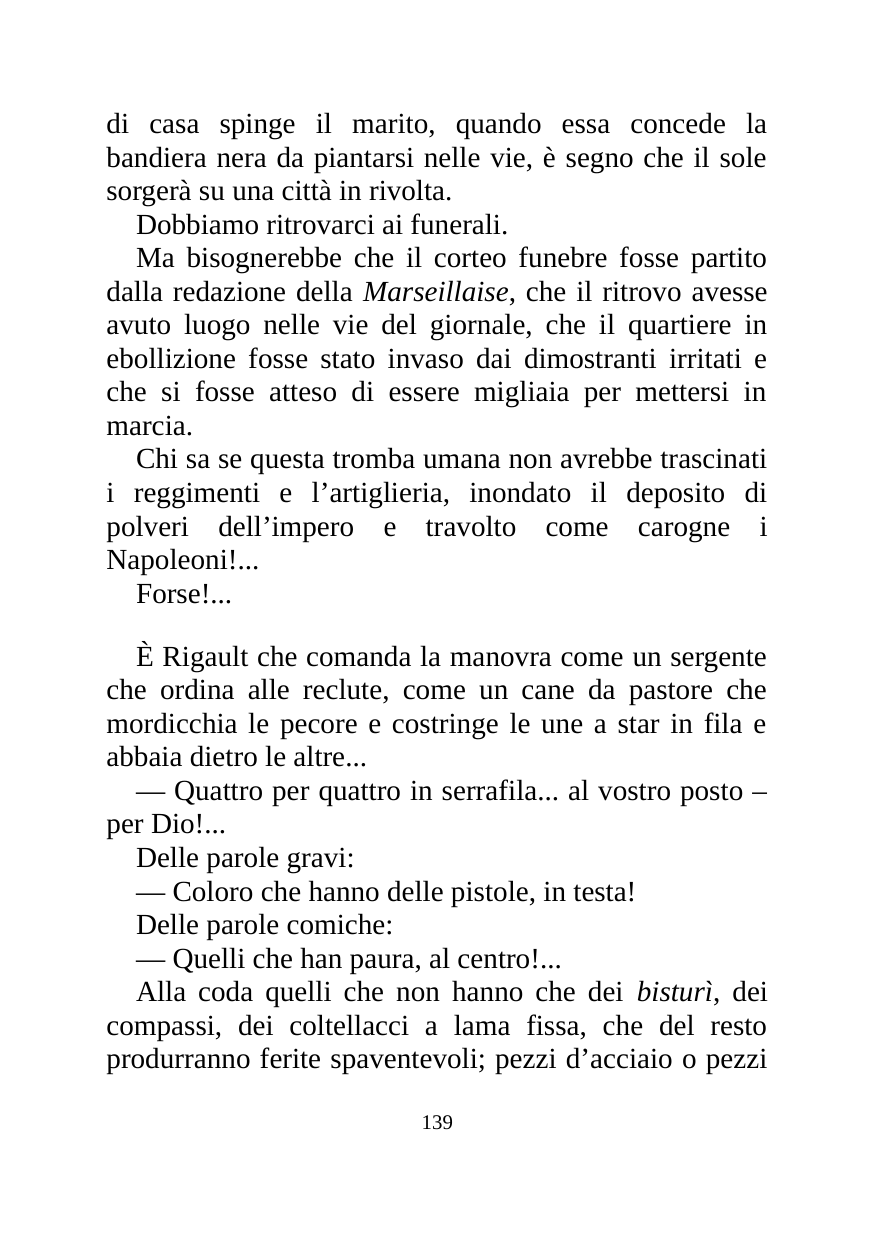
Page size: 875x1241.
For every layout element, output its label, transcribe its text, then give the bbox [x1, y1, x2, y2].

text Dobbiamo ritrovarci ai funerali. [106, 207, 768, 240]
text — Coloro che hanno delle pistole, in testa! [106, 874, 768, 907]
text di casa spinge il marito, quando essa concede la bandiera nera da piantarsi nelle vie, è segno che il sole sorgerà su una città in rivolta. [106, 106, 768, 207]
text — Quelli che han paura, al centro!... [106, 941, 768, 974]
text È Rigault che comanda la manovra come un sergente che ordina alle reclute, come un cane da pastore che mordicchia le pecore e costringe le une a star in fila e abbaia dietro le altre... [106, 639, 768, 773]
text Delle parole comiche: [106, 907, 768, 941]
text Forse!... [106, 576, 768, 609]
text — Quattro per quattro in serrafila... al vostro posto – per Dio!... [106, 773, 768, 840]
text Ma bisognerebbe che il corteo funebre fosse partito dalla redazione della Marseillaise, che il ritrovo avesse avuto luogo nelle vie del giornale, che il quartiere in ebollizione fosse stato invaso dai dimostranti irritati e che si fosse atteso di essere migliaia per mettersi in marcia. [106, 240, 768, 442]
text Delle parole gravi: [106, 840, 768, 874]
text Chi sa se questa tromba umana non avrebbe trascinati i reggimenti e l’artiglieria, inondato il deposito di polveri dell’impero e travolto come carogne i Napoleoni!... [106, 442, 768, 576]
text Alla coda quelli che non hanno che dei bisturì, dei compassi, dei coltellacci a lama fissa, che del resto produrranno ferite spaventevoli; pezzi d’acciaio o pezzi [106, 974, 768, 1075]
